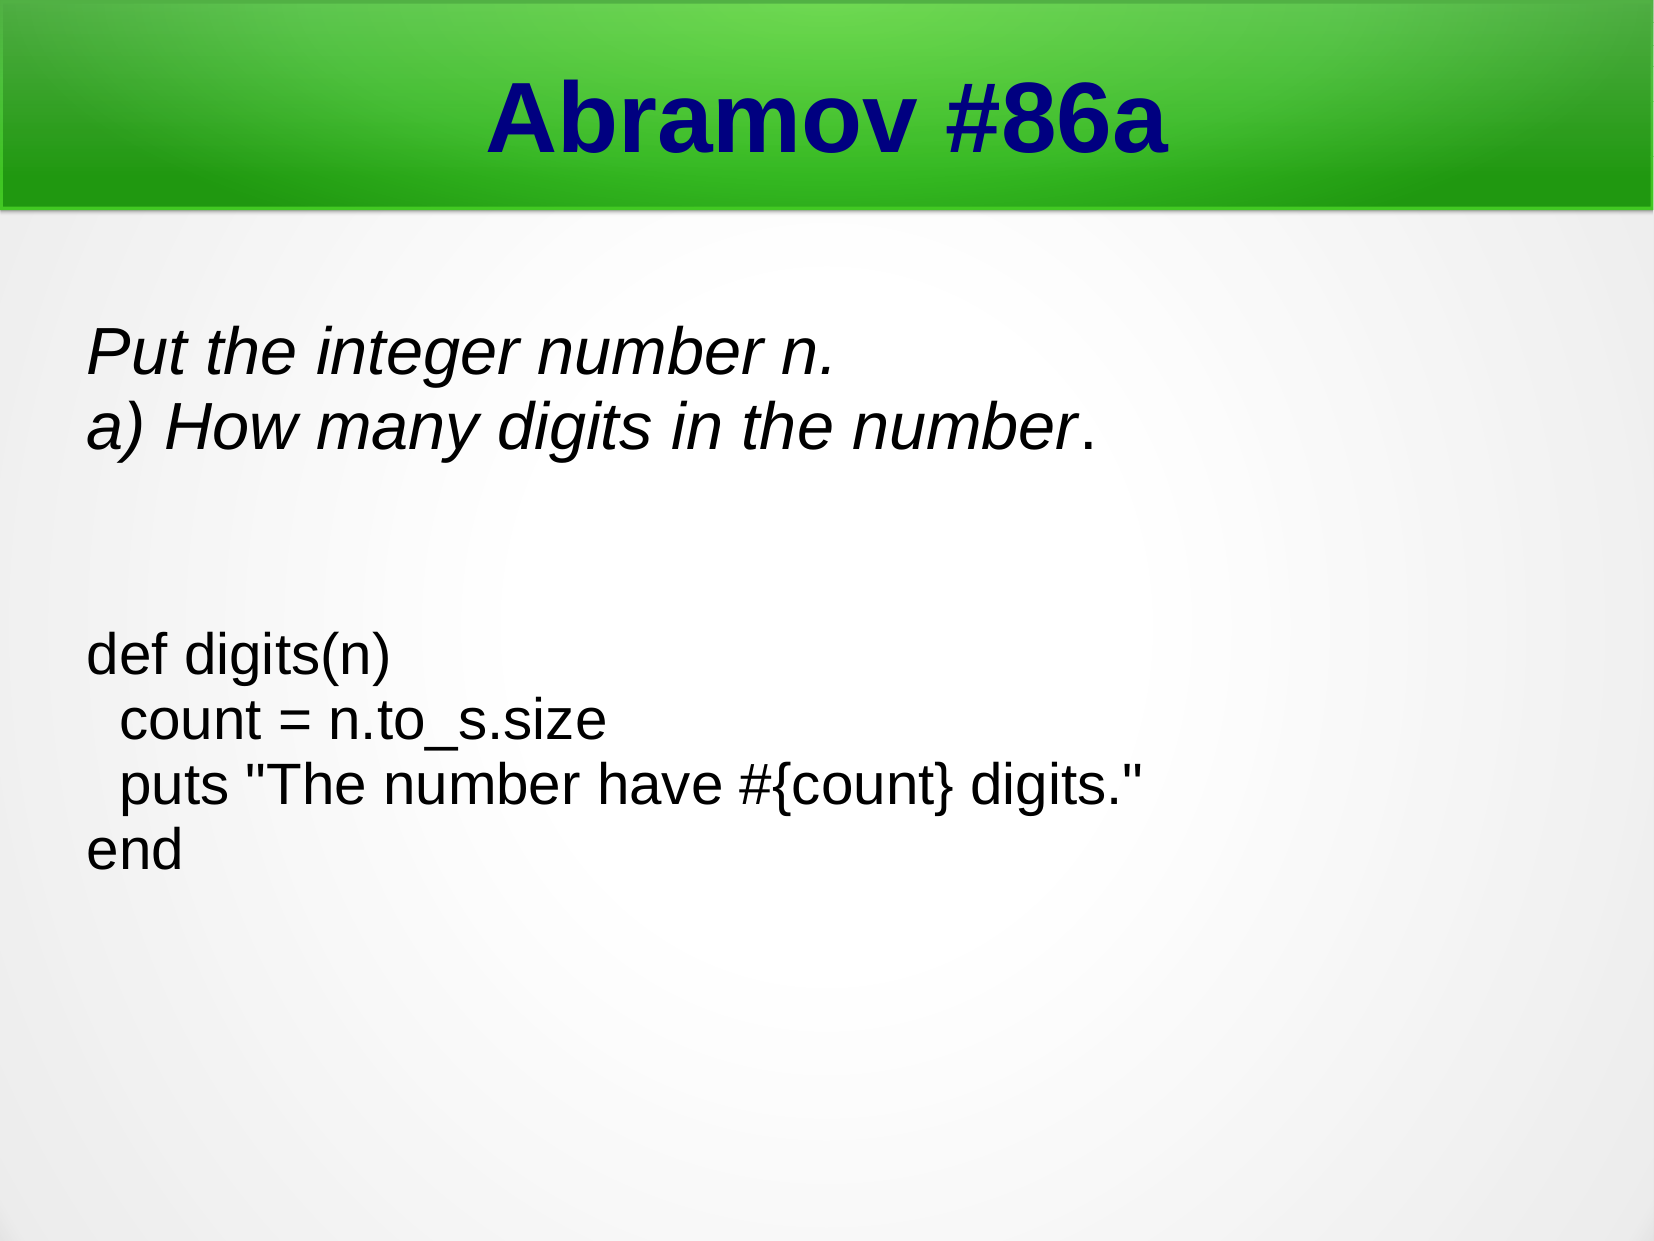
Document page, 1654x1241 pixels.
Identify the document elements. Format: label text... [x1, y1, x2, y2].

subtitle Put the integer number n. a) How many digits in the number. def digits(n) count = n.to_s.size puts "The number have #{count} digits." end [86, 270, 1576, 991]
title Abramov #86a [82, 47, 1571, 189]
